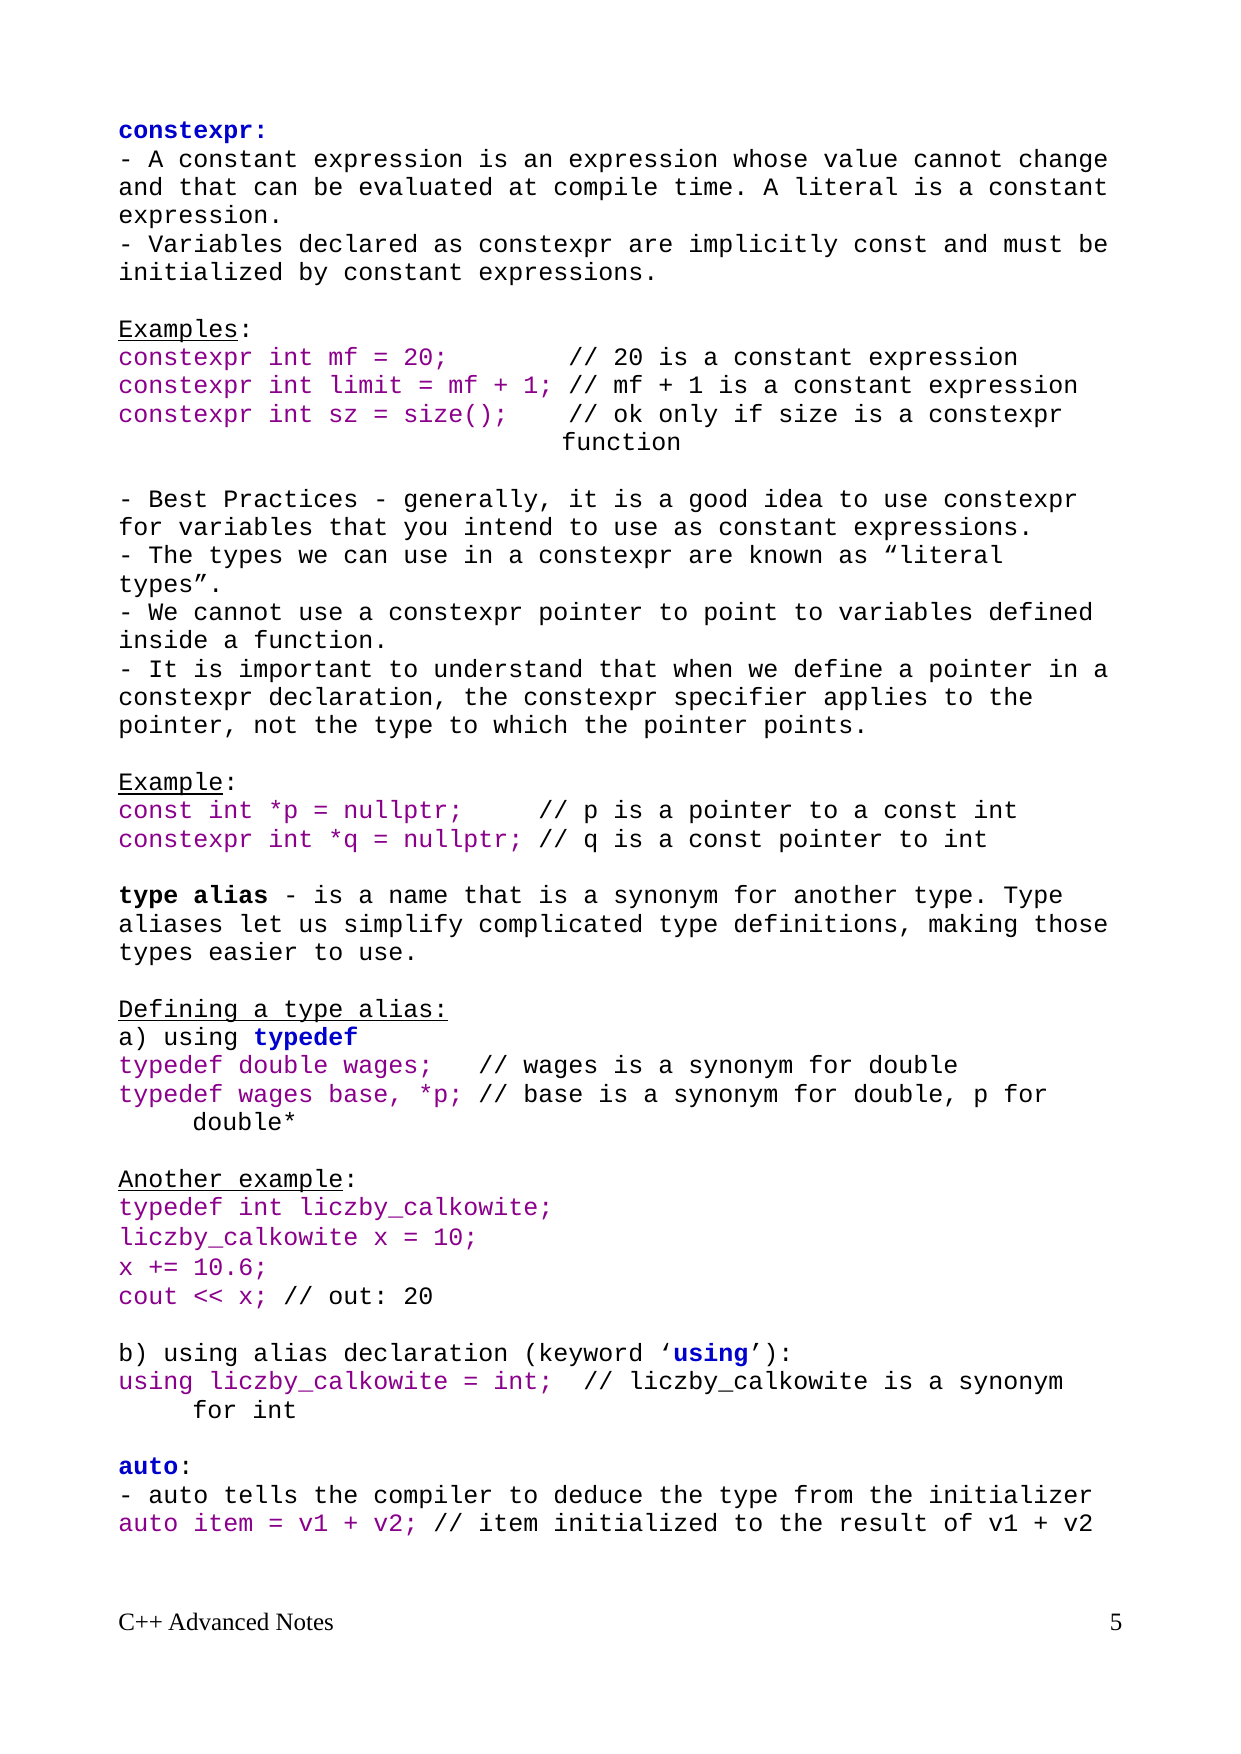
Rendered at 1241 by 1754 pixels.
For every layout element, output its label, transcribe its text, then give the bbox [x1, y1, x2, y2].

text Example: [118, 770, 1122, 798]
text Another example: [118, 1166, 1122, 1195]
text - The types we can use in a constexpr are known as “literal types”. [118, 543, 1122, 600]
text cout << x; // out: 20 [118, 1282, 1122, 1312]
text - We cannot use a constexpr pointer to point to variables defined inside a function. [118, 600, 1122, 656]
text typedef int liczby_calkowite; [118, 1195, 1122, 1223]
text - auto tells the compiler to deduce the type from the initializer [118, 1482, 1122, 1511]
text Defining a type alias: [118, 996, 1122, 1025]
text x += 10.6; [118, 1253, 1122, 1282]
text constexpr int limit = mf + 1; // mf + 1 is a constant expression [118, 373, 1122, 401]
text typedef wages base, *p; // base is a synonym for double, p for double* [118, 1081, 1122, 1138]
text using liczby_calkowite = int; // liczby_calkowite is a synonym for int [118, 1369, 1122, 1426]
text constexpr int *q = nullptr; // q is a const pointer to int [118, 826, 1122, 855]
text typedef double wages; // wages is a synonym for double [118, 1053, 1122, 1081]
text constexpr int mf = 20; // 20 is a constant expression [118, 345, 1122, 373]
text auto: [118, 1454, 1122, 1482]
text liczby_calkowite x = 10; [118, 1223, 1122, 1253]
text b) using alias declaration (keyword ‘using’): [118, 1341, 1122, 1369]
text a) using typedef [118, 1025, 1122, 1053]
text - A constant expression is an expression whose value cannot change and that can be evaluated at compile time. A literal is a constant expression. [118, 146, 1122, 231]
text auto item = v1 + v2; // item initialized to the result of v1 + v2 [118, 1511, 1122, 1539]
text - Variables declared as constexpr are implicitly const and must be initialized by constant expressions. [118, 231, 1122, 288]
text - Best Practices - generally, it is a good idea to use constexpr for variables that you intend to use as constant expressions. [118, 486, 1122, 543]
text constexpr: [118, 118, 1122, 146]
text constexpr int sz = size(); // ok only if size is a constexpr function [118, 401, 1122, 458]
text const int *p = nullptr; // p is a pointer to a const int [118, 798, 1122, 826]
text - It is important to understand that when we define a pointer in a constexpr declaration, the constexpr specifier applies to the pointer, not the type to which the pointer points. [118, 656, 1122, 741]
text Examples: [118, 316, 1122, 345]
text type alias - is a name that is a synonym for another type. Type aliases let us simplify complicated type definitions, making those types easier to use. [118, 883, 1122, 968]
